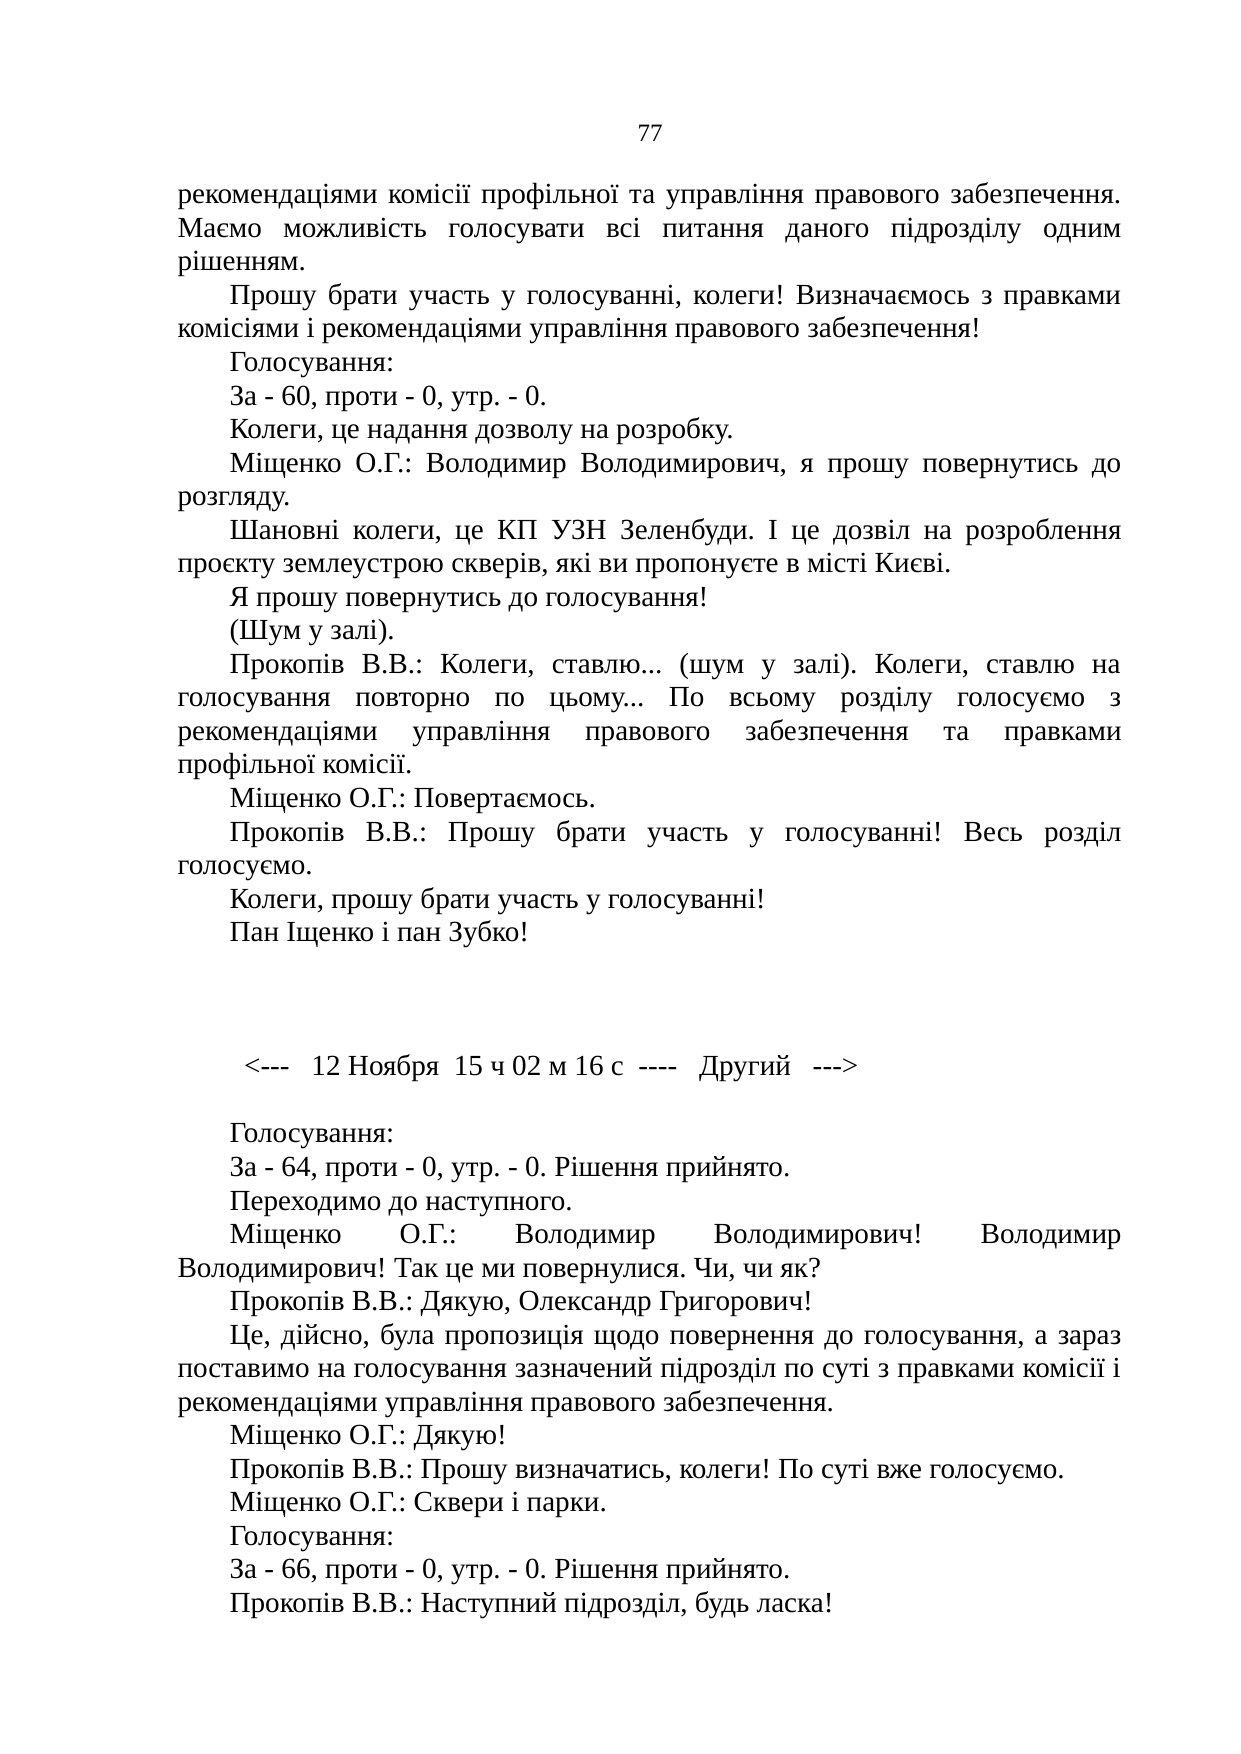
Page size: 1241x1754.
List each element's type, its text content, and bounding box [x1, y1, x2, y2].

text <--- 12 Ноября 15 ч 02 м 16 с ---- Другий ---> [177, 1048, 1122, 1082]
text Це, дійсно, була пропозиція щодо повернення до голосування, а зараз поставимо на голосування зазначений підрозділ по суті з правками комісії і рекомендаціями управління правового забезпечення. [177, 1317, 1122, 1417]
text Міщенко О.Г.: Дякую! [177, 1417, 1122, 1451]
text Міщенко О.Г.: Володимир Володимирович! Володимир Володимирович! Так це ми повернулися. Чи, чи як? [177, 1216, 1122, 1283]
text Голосування: [177, 1116, 1122, 1149]
text Міщенко О.Г.: Сквери і парки. [177, 1484, 1122, 1518]
text (Шум у залі). [177, 612, 1122, 646]
text Прокопів В.В.: Дякую, Олександр Григорович! [177, 1283, 1122, 1317]
text Міщенко О.Г.: Володимир Володимирович, я прошу повернутись до розгляду. [177, 445, 1122, 512]
text Я прошу повернутись до голосування! [177, 579, 1122, 612]
text Прокопів В.В.: Наступний підрозділ, будь ласка! [177, 1585, 1122, 1619]
text За - 60, проти - 0, утр. - 0. [177, 378, 1122, 411]
text Голосування: [177, 1518, 1122, 1552]
text Шановні колеги, це КП УЗН Зеленбуди. І це дозвіл на розроблення проєкту землеустрою скверів, які ви пропонуєте в місті Києві. [177, 512, 1122, 579]
text Колеги, це надання дозволу на розробку. [177, 411, 1122, 445]
text рекомендаціями комісії профільної та управління правового забезпечення. Маємо можливість голосувати всі питання даного підрозділу одним рішенням. [177, 176, 1122, 277]
text Прокопів В.В.: Прошу визначатись, колеги! По суті вже голосуємо. [177, 1451, 1122, 1484]
text Прокопів В.В.: Прошу брати участь у голосуванні! Весь розділ голосуємо. [177, 814, 1122, 881]
text Колеги, прошу брати участь у голосуванні! [177, 881, 1122, 914]
text Прошу брати участь у голосуванні, колеги! Визначаємось з правками комісіями і рекомендаціями управління правового забезпечення! [177, 277, 1122, 344]
text Прокопів В.В.: Колеги, ставлю... (шум у залі). Колеги, ставлю на голосування повторно по цьому... По всьому розділу голосуємо з рекомендаціями управління правового забезпечення та правками профільної комісії. [177, 646, 1122, 780]
text За - 66, проти - 0, утр. - 0. Рішення прийнято. [177, 1552, 1122, 1585]
text Переходимо до наступного. [177, 1183, 1122, 1216]
text Міщенко О.Г.: Повертаємось. [177, 780, 1122, 814]
text Голосування: [177, 344, 1122, 378]
text Пан Іщенко і пан Зубко! [177, 914, 1122, 948]
text За - 64, проти - 0, утр. - 0. Рішення прийнято. [177, 1149, 1122, 1183]
